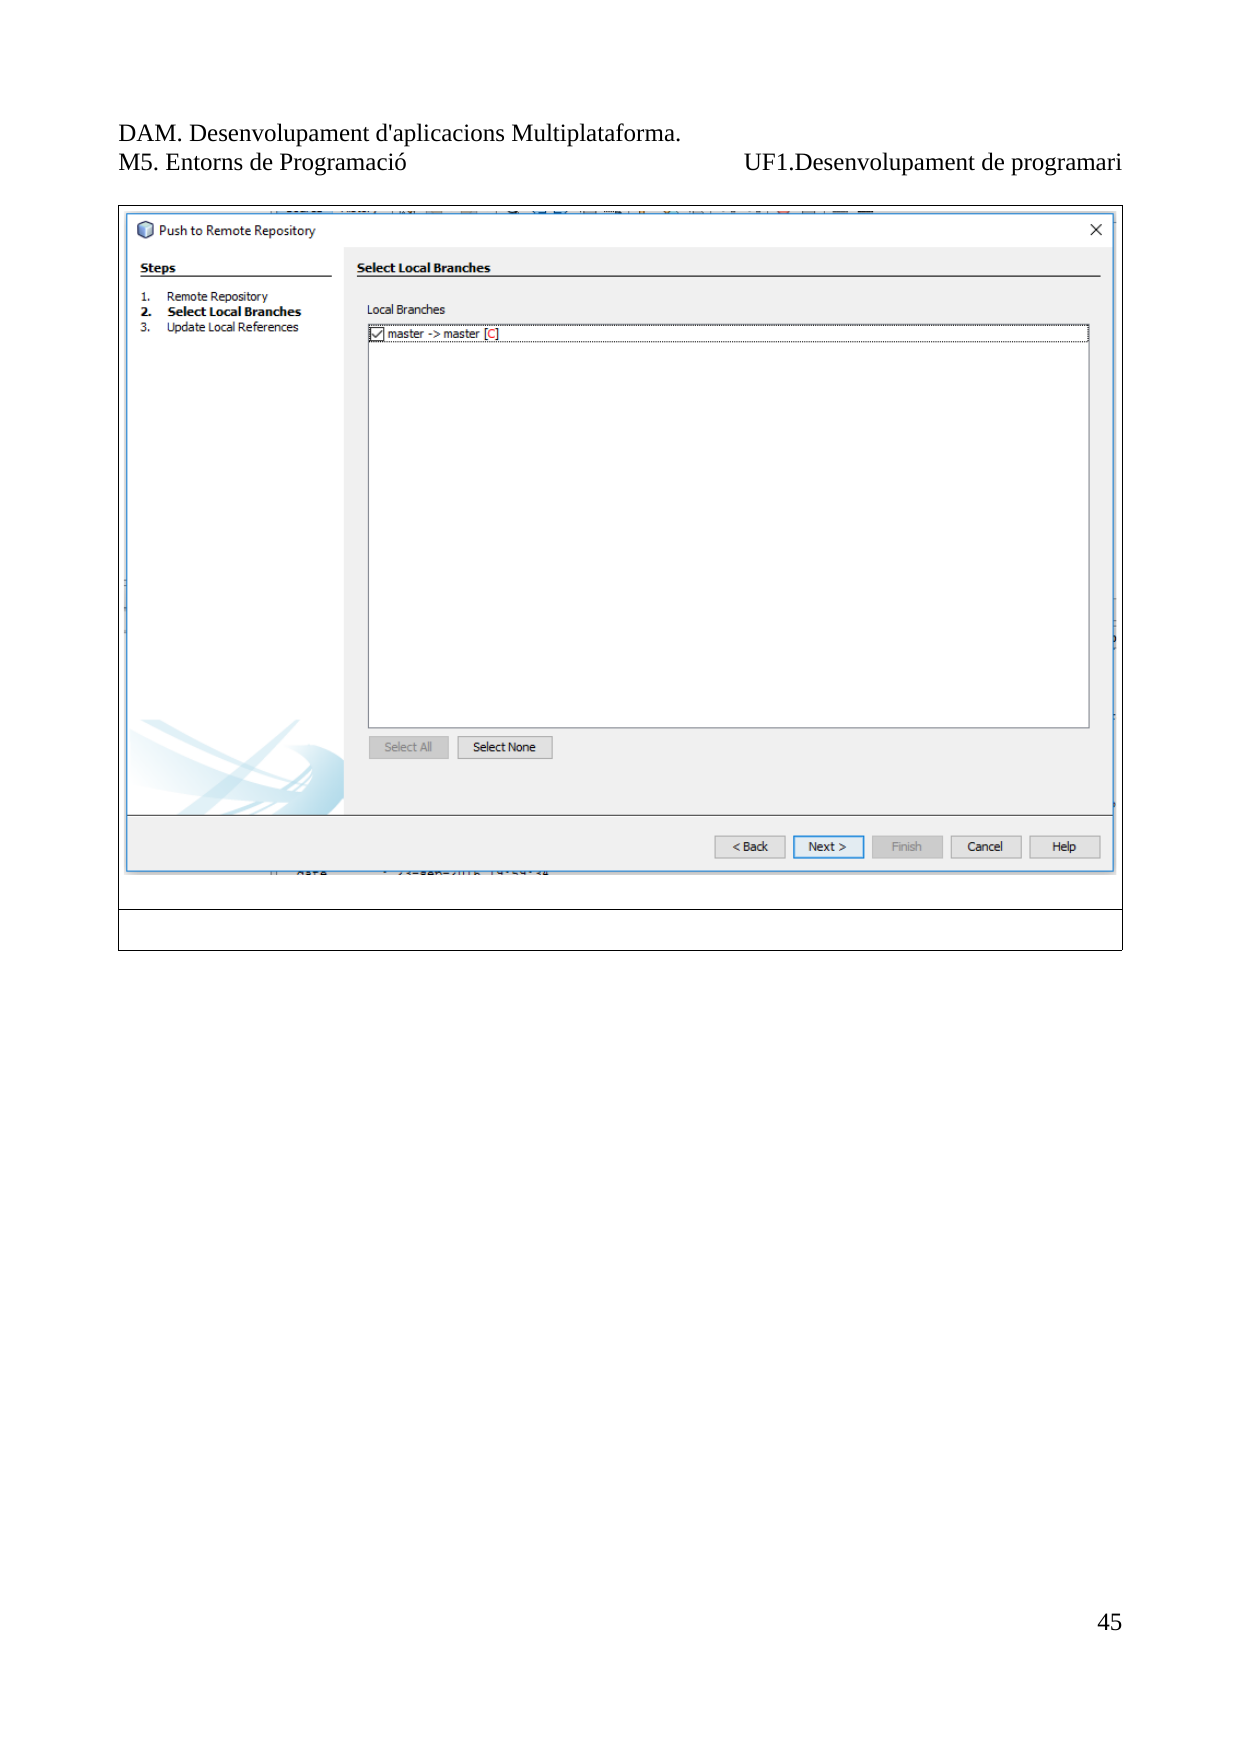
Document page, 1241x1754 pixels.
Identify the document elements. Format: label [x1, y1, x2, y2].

picture [123, 211, 1117, 875]
table_cell [119, 910, 1122, 949]
table_cell [119, 206, 1122, 909]
